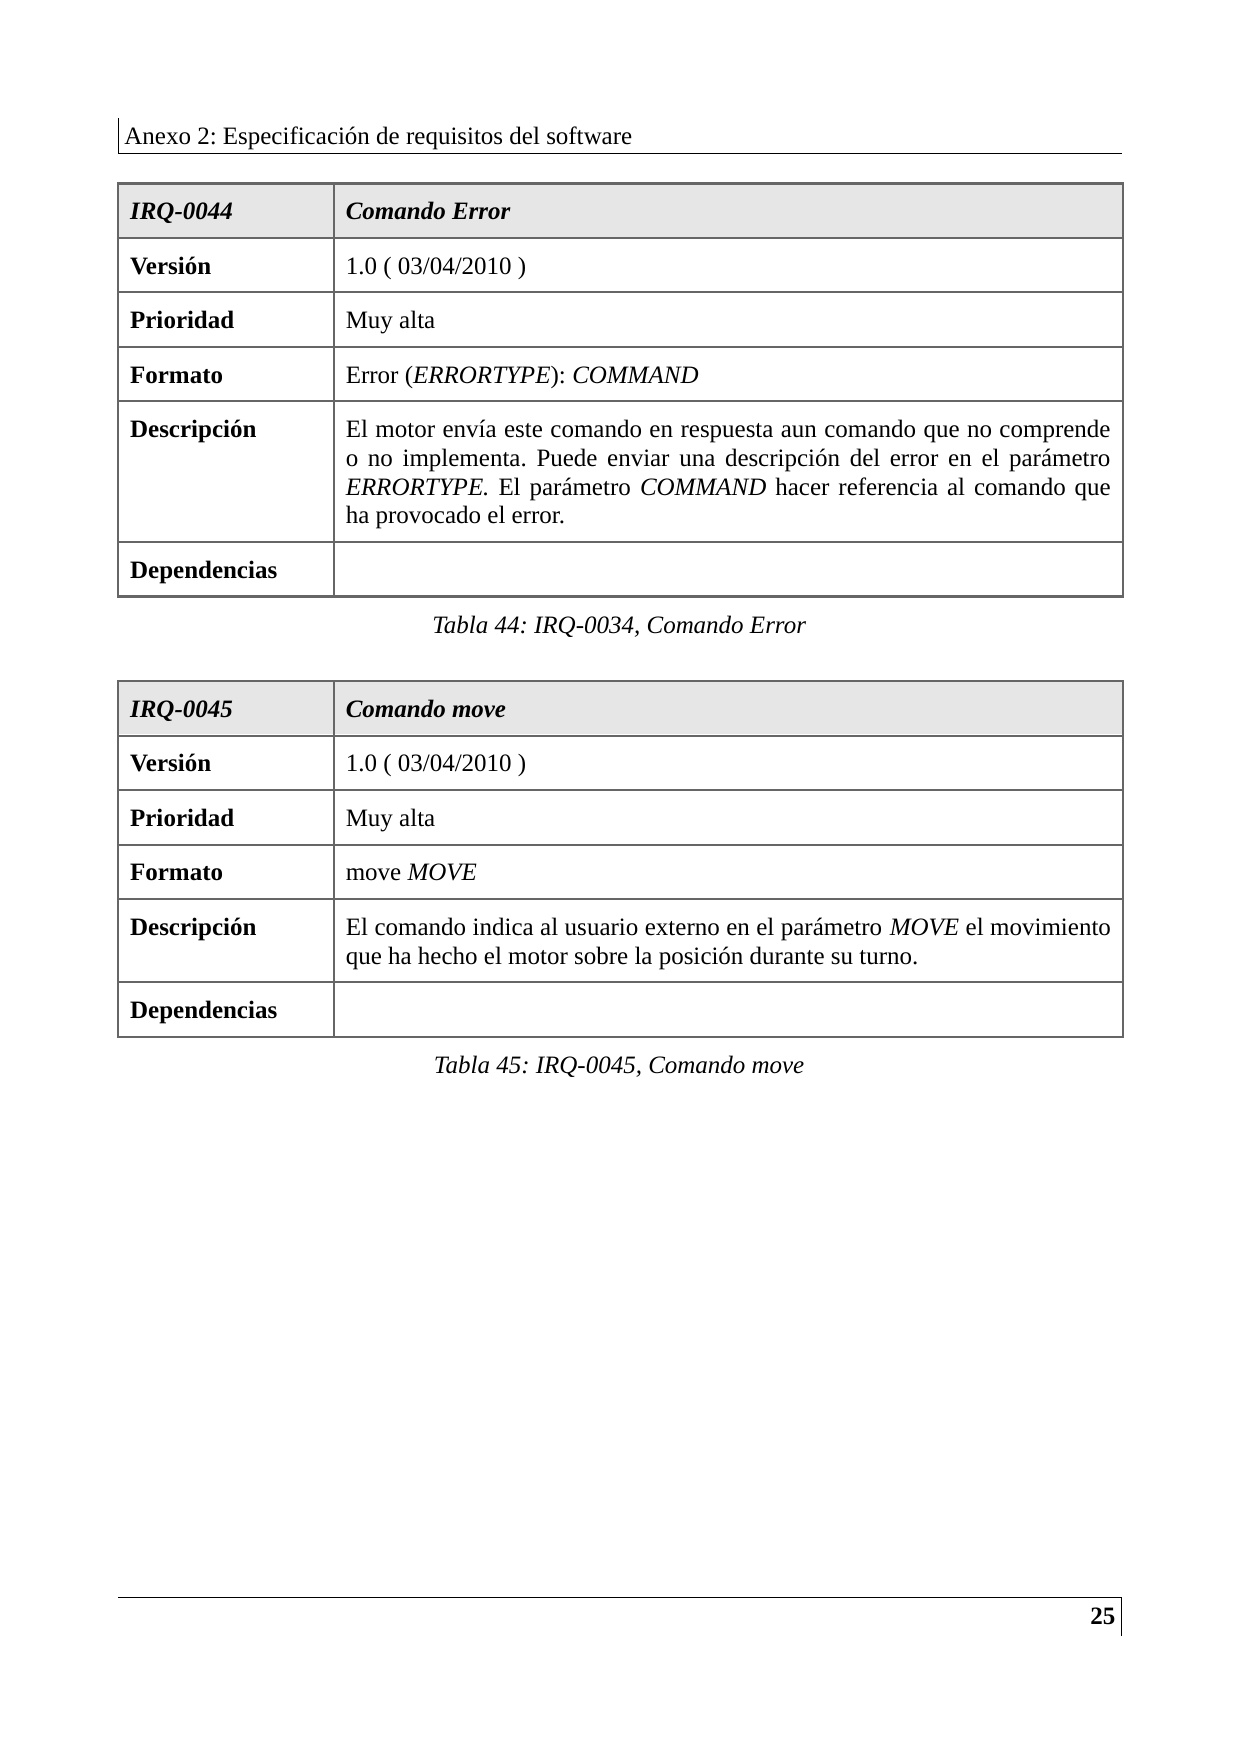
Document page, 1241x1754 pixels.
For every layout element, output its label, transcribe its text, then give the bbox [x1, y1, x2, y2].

table_header IRQ-0044 [119, 185, 333, 237]
table_cell Prioridad [119, 791, 333, 843]
table_cell Descripción [119, 900, 333, 981]
table_header IRQ-0045 [119, 682, 333, 734]
table_cell Formato [119, 348, 333, 400]
table_cell Dependencias [119, 983, 333, 1036]
table_header Comando move [335, 682, 1122, 734]
table_cell El motor envía este comando en respuesta aun comando que no comprende o no implementa. Puede enviar una descripción del error en el parámetro ERRORTYPE. El parámetro COMMAND hacer referencia al comando que ha provocado el error. [335, 402, 1122, 541]
table_cell Muy alta [335, 791, 1122, 843]
text Tabla 45: IRQ-0045, Comando move [118, 1050, 1122, 1079]
table_cell El comando indica al usuario externo en el parámetro MOVE el movimiento que ha hecho el motor sobre la posición durante su turno. [335, 900, 1122, 981]
table_cell Descripción [119, 402, 333, 541]
table_cell Versión [119, 737, 333, 789]
table_cell Formato [119, 846, 333, 898]
table_cell Dependencias [119, 543, 333, 595]
table_cell Prioridad [119, 293, 333, 346]
table_cell [335, 983, 1122, 1036]
table_cell Error (ERRORTYPE): COMMAND [335, 348, 1122, 400]
table_header Comando Error [335, 185, 1122, 237]
table_cell Versión [119, 239, 333, 291]
table_cell 1.0 ( 03/04/2010 ) [335, 737, 1122, 789]
table_cell Muy alta [335, 293, 1122, 346]
table_cell 1.0 ( 03/04/2010 ) [335, 239, 1122, 291]
text Tabla 44: IRQ-0034, Comando Error [118, 610, 1122, 639]
table_cell move MOVE [335, 846, 1122, 898]
table_cell [335, 543, 1122, 595]
